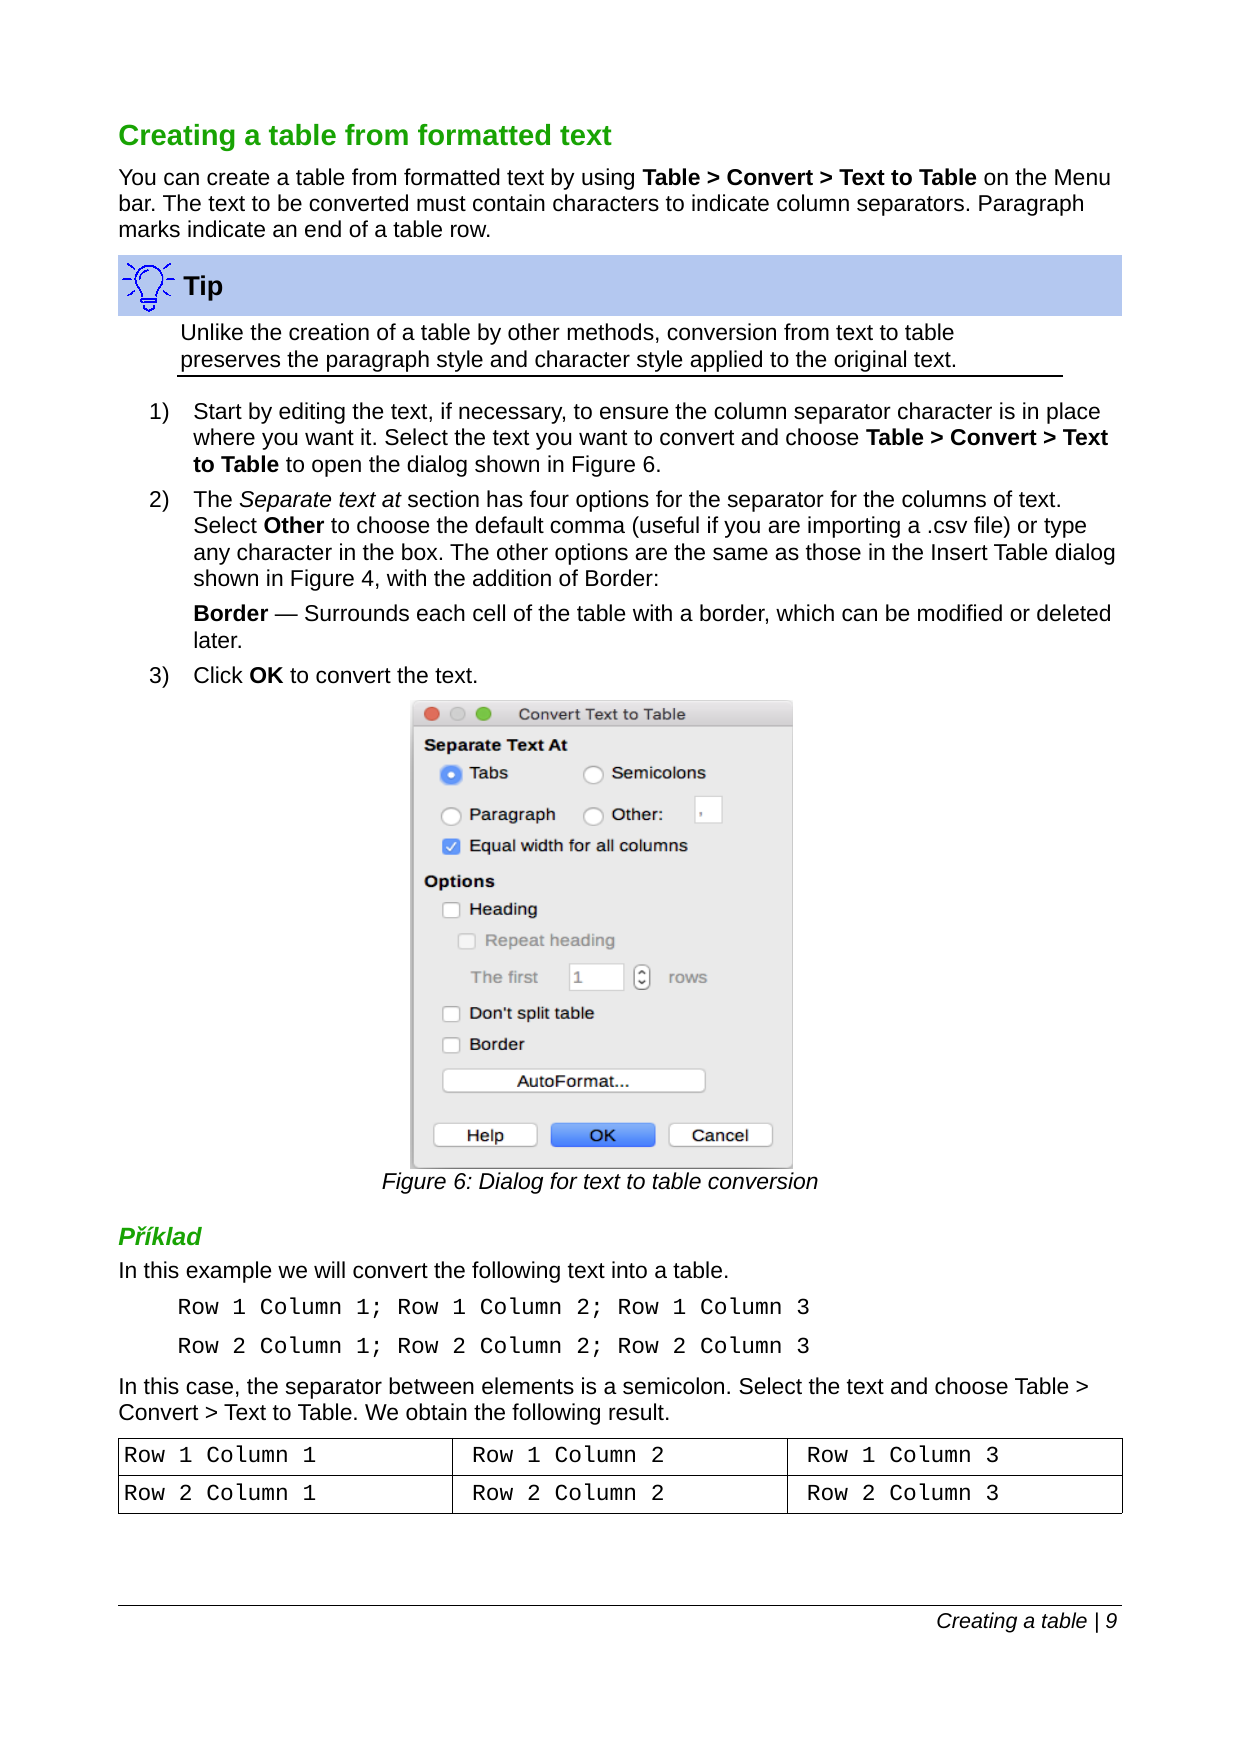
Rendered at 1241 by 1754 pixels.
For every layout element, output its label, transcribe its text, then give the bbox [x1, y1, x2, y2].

table_header Row 1 Column 1 [119, 1439, 452, 1475]
list Click OK to convert the text. [169, 662, 1122, 688]
picture [119, 255, 179, 316]
text You can create a table from formatted text by using Table > Convert > Text to Table on the Menu bar. The text to be converted must contain characters to indicate column separators. Paragraph marks indicate an end of a table row. [118, 163, 1122, 242]
table_header Row 1 Column 3 [788, 1439, 1122, 1475]
picture [410, 700, 793, 1169]
text In this case, the separator between elements is a semicolon. Select the text and choose Table > Convert > Text to Table. We obtain the following result. [118, 1373, 1122, 1425]
table_cell Row 2 Column 1 [119, 1476, 452, 1513]
subtitle Tip [179, 255, 1122, 316]
list In this example we will convert the following text into a table. [118, 1257, 1122, 1283]
text Row 1 Column 1; Row 1 Column 2; Row 1 Column 3 [177, 1296, 1122, 1322]
table_cell Row 2 Column 3 [788, 1476, 1122, 1513]
subtitle Creating a table from formatted text [118, 118, 1122, 152]
text Unlike the creation of a table by other methods, conversion from text to table preserves the paragraph style and character style applied to the original text. [177, 316, 1063, 375]
table_header Row 1 Column 2 [453, 1439, 787, 1475]
table_cell Row 2 Column 2 [453, 1476, 787, 1513]
list The Separate text at section has four options for the separator for the columns of text. Select Other to choose the default comma (useful if you are importing a .csv file) or type any character in the box. The other options are the same as those in the Insert Table dialog shown in Figure 4, with the addition of Border: [169, 486, 1122, 591]
text Row 2 Column 1; Row 2 Column 2; Row 2 Column 3 [177, 1334, 1122, 1360]
list Start by editing the text, if necessary, to ensure the column separator character is in place where you want it. Select the text you want to convert and choose Table > Convert > Text to Table to open the dialog shown in Figure 6. [169, 398, 1122, 477]
list Border — Surrounds each cell of the table with a border, which can be modified or deleted later. [169, 600, 1122, 653]
subtitle Příklad [118, 1222, 1122, 1251]
text Figure 6: Dialog for text to table conversion [382, 700, 859, 1195]
